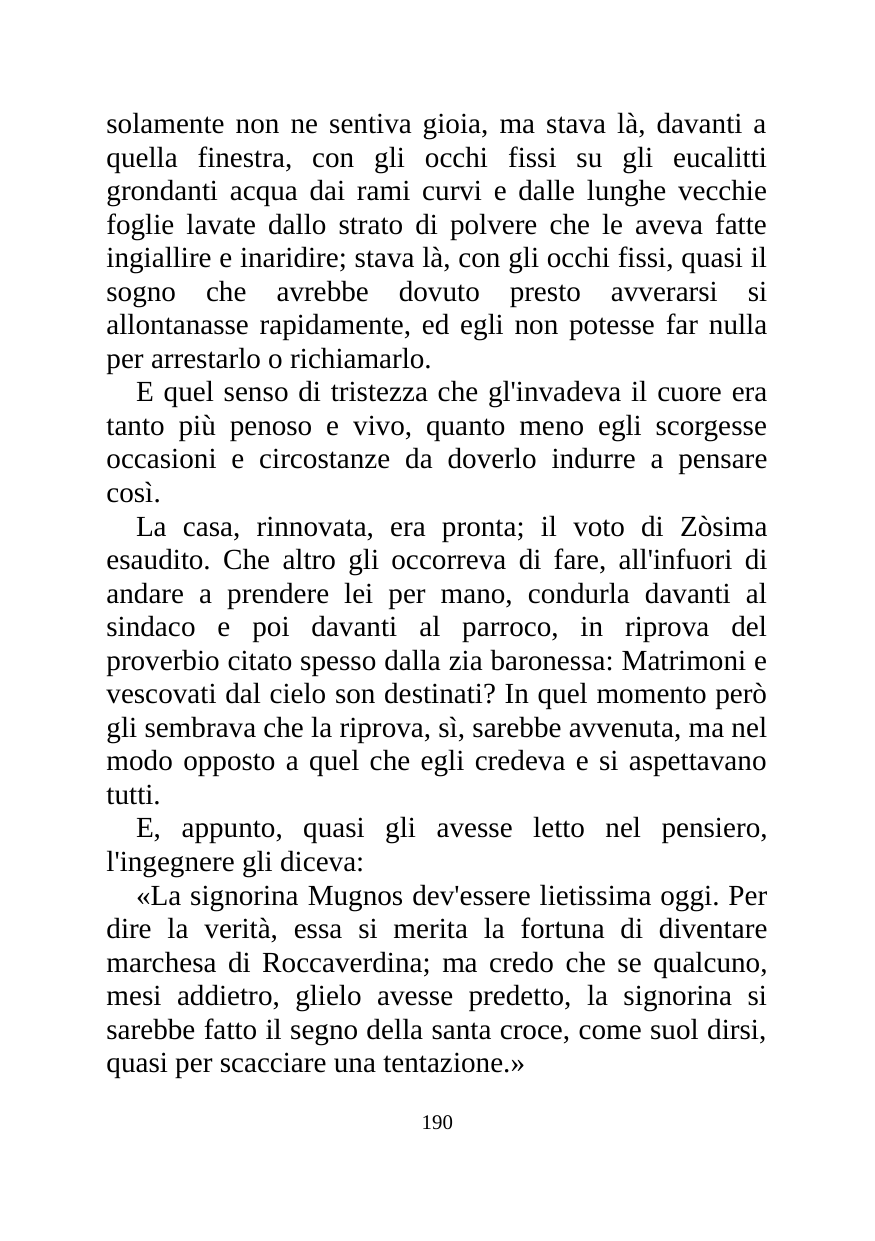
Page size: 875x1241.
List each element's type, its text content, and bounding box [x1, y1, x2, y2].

text «La signorina Mugnos dev'essere lietissima oggi. Per dire la verità, essa si merita la fortuna di diventare marchesa di Roccaverdina; ma credo che se qualcuno, mesi addietro, glielo avesse predetto, la signorina si sarebbe fatto il segno della santa croce, come suol dirsi, quasi per scacciare una tentazione.» [106, 878, 768, 1079]
text E, appunto, quasi gli avesse letto nel pensiero, l'ingegnere gli diceva: [106, 811, 768, 878]
text La casa, rinnovata, era pronta; il voto di Zòsima esaudito. Che altro gli occorreva di fare, all'infuori di andare a prendere lei per mano, condurla davanti al sindaco e poi davanti al parroco, in riprova del proverbio citato spesso dalla zia baronessa: Matrimoni e vescovati dal cielo son destinati? In quel momento però gli sembrava che la riprova, sì, sarebbe avvenuta, ma nel modo opposto a quel che egli credeva e si aspettavano tutti. [106, 509, 768, 811]
text E quel senso di tristezza che gl'invadeva il cuore era tanto più penoso e vivo, quanto meno egli scorgesse occasioni e circostanze da doverlo indurre a pensare così. [106, 374, 768, 509]
text solamente non ne sentiva gioia, ma stava là, davanti a quella finestra, con gli occhi fissi su gli eucalitti grondanti acqua dai rami curvi e dalle lunghe vecchie foglie lavate dallo strato di polvere che le aveva fatte ingiallire e inaridire; stava là, con gli occhi fissi, quasi il sogno che avrebbe dovuto presto avverarsi si allontanasse rapidamente, ed egli non potesse far nulla per arrestarlo o richiamarlo. [106, 106, 768, 374]
